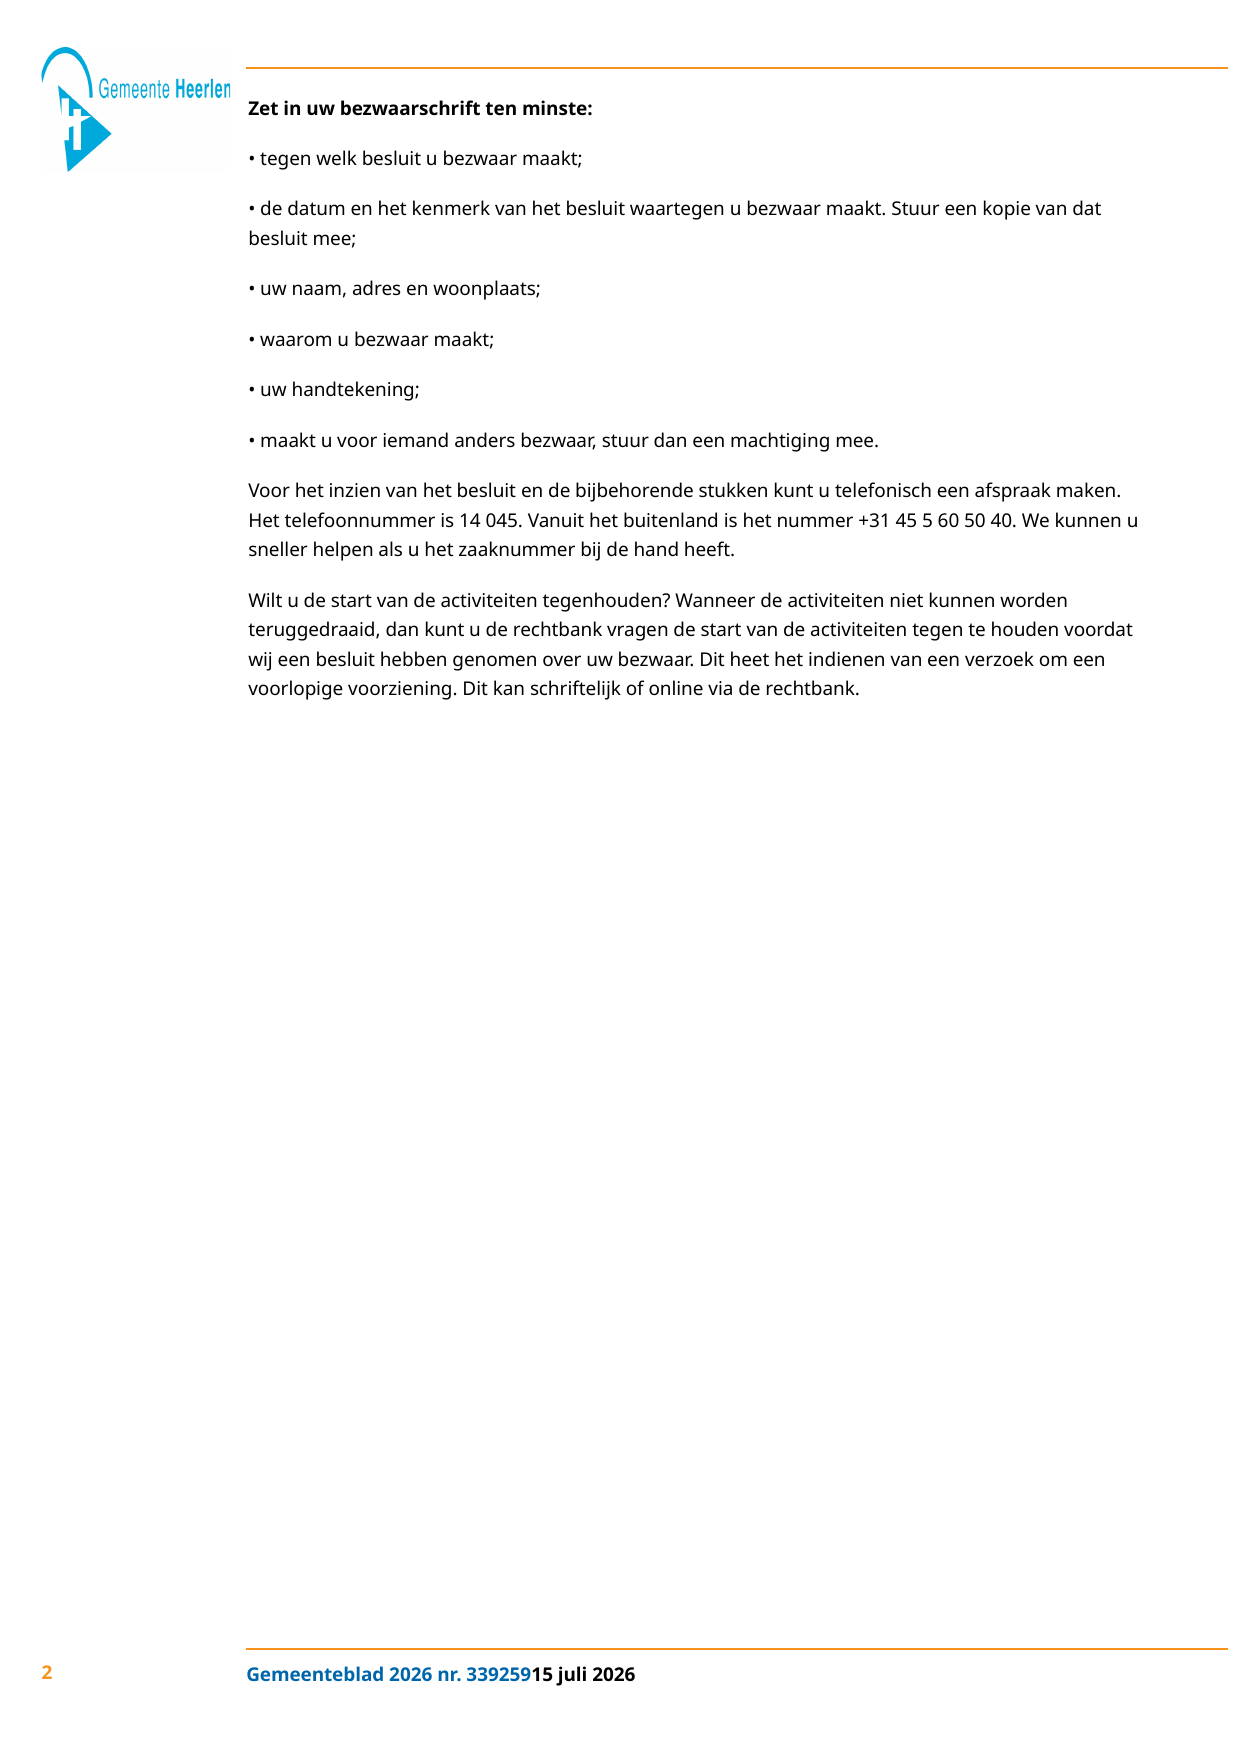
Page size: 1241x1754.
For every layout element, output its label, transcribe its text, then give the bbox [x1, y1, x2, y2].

text • uw naam, adres en woonplaats; [248, 276, 1152, 301]
text • tegen welk besluit u bezwaar maakt; [248, 145, 1152, 171]
text Zet in uw bezwaarschrift ten minste: [248, 95, 1152, 121]
text • uw handtekening; [248, 376, 1152, 402]
text • waarom u bezwaar maakt; [248, 326, 1152, 352]
text • de datum en het kenmerk van het besluit waartegen u bezwaar maakt. Stuur een kopie van dat besluit mee; [248, 196, 1152, 251]
text Voor het inzien van het besluit en de bijbehorende stukken kunt u telefonisch een afspraak maken. Het telefoonnummer is 14 045. Vanuit het buitenland is het nummer +31 45 5 60 50 40. We kunnen u sneller helpen als u het zaaknummer bij de hand heeft. [248, 477, 1152, 562]
text Wilt u de start van de activiteiten tegenhouden? Wanneer de activiteiten niet kunnen worden teruggedraaid, dan kunt u de rechtbank vragen de start van de activiteiten tegen te houden voordat wij een besluit hebben genomen over uw bezwaar. Dit heet het indienen van een verzoek om een voorlopige voorziening. Dit kan schriftelijk of online via de rechtbank. [248, 587, 1152, 701]
picture [41, 47, 59, 70]
text • maakt u voor iemand anders bezwaar, stuur dan een machtiging mee. [248, 427, 1152, 453]
picture [41, 47, 231, 172]
